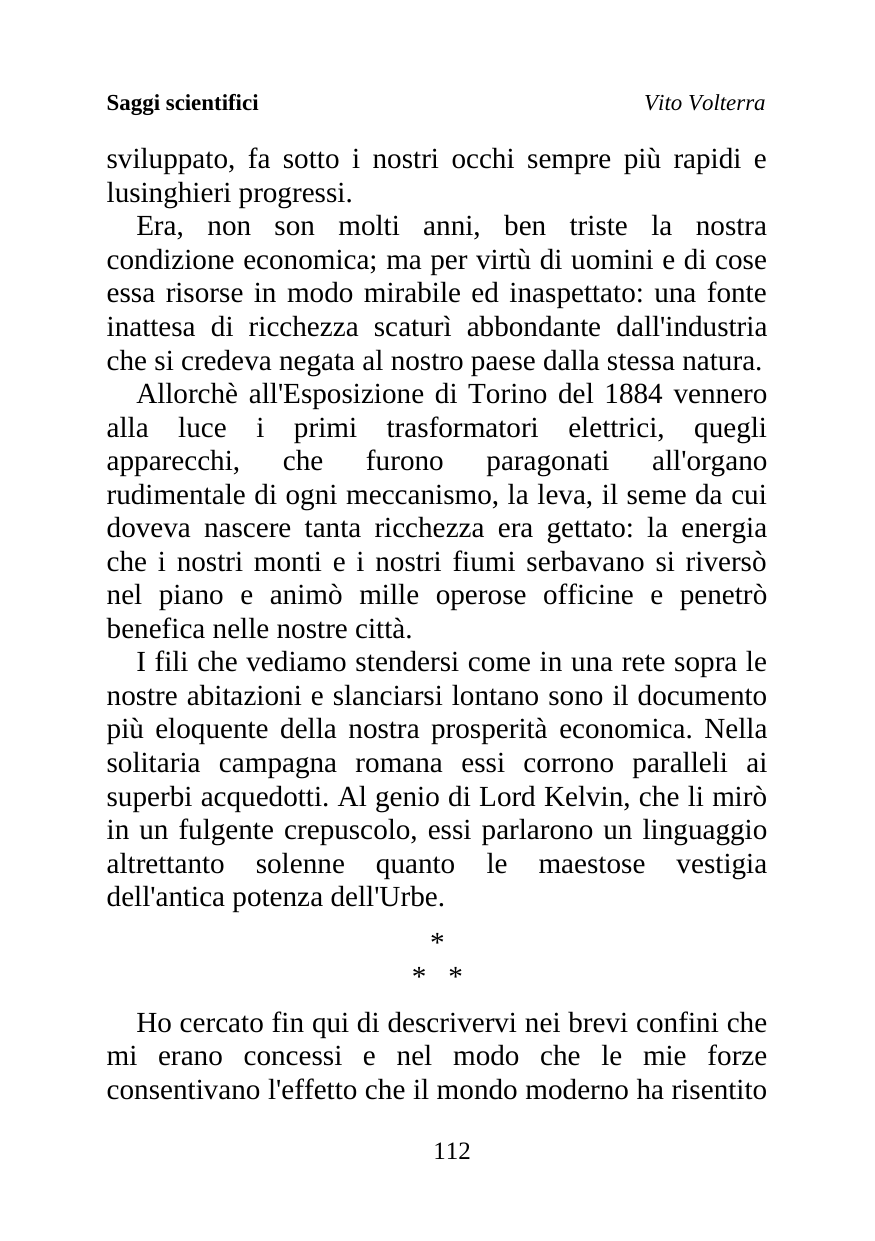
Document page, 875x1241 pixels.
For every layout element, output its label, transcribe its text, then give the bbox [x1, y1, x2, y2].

text sviluppato, fa sotto i nostri occhi sempre più rapidi e lusinghieri progressi. [106, 141, 768, 208]
text * * * [106, 925, 768, 992]
text I fili che vediamo stendersi come in una rete sopra le nostre abitazioni e slanciarsi lontano sono il documento più eloquente della nostra prosperità economica. Nella solitaria campagna romana essi corrono paralleli ai superbi acquedotti. Al genio di Lord Kelvin, che li mirò in un fulgente crepuscolo, essi parlarono un linguaggio altrettanto solenne quanto le maestose vestigia dell'antica potenza dell'Urbe. [106, 644, 768, 913]
text Ho cercato fin qui di descrivervi nei brevi confini che mi erano concessi e nel modo che le mie forze consentivano l'effetto che il mondo moderno ha risentito [106, 1005, 768, 1106]
text Allorchè all'Esposizione di Torino del 1884 vennero alla luce i primi trasformatori elettrici, quegli apparecchi, che furono paragonati all'organo rudimentale di ogni meccanismo, la leva, il seme da cui doveva nascere tanta ricchezza era gettato: la energia che i nostri monti e i nostri fiumi serbavano si riversò nel piano e animò mille operose officine e penetrò benefica nelle nostre città. [106, 376, 768, 644]
text Era, non son molti anni, ben triste la nostra condizione economica; ma per virtù di uomini e di cose essa risorse in modo mirabile ed inaspettato: una fonte inattesa di ricchezza scaturì abbondante dall'industria che si credeva negata al nostro paese dalla stessa natura. [106, 208, 768, 376]
